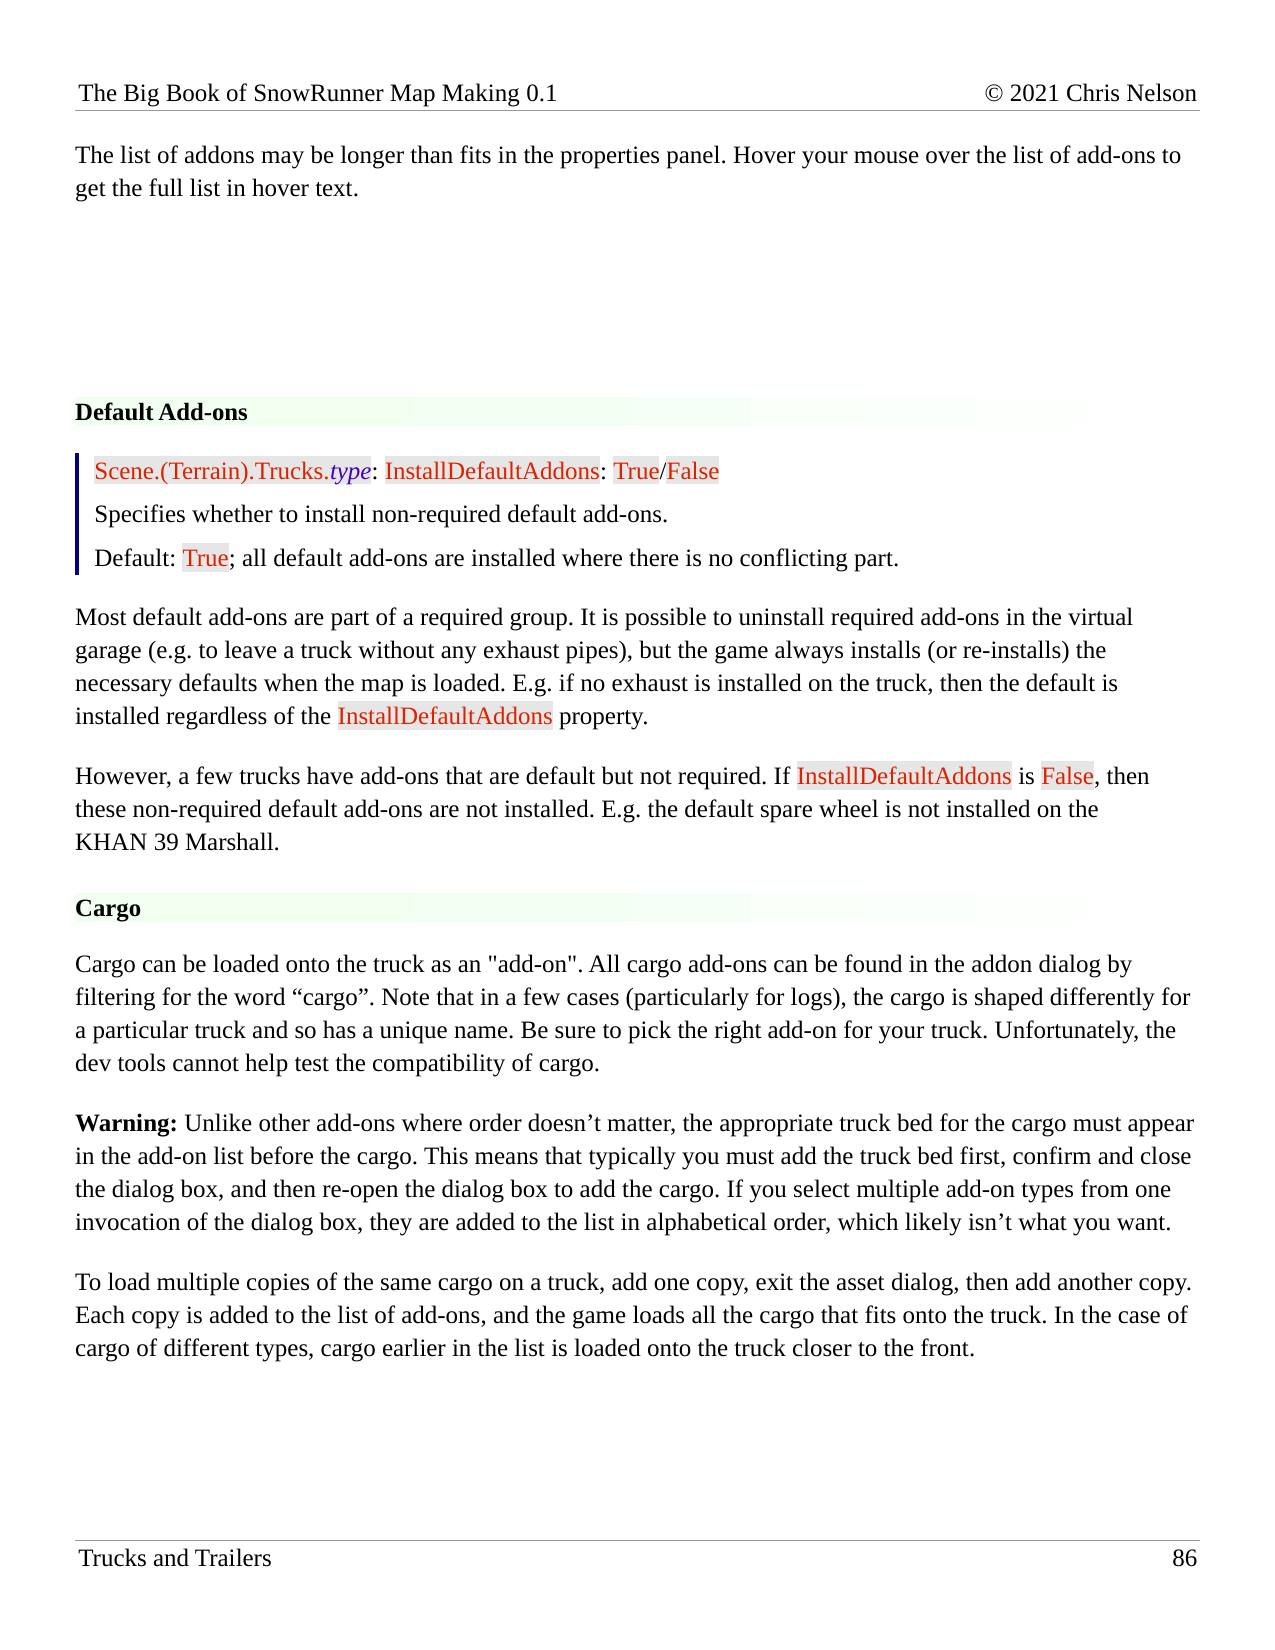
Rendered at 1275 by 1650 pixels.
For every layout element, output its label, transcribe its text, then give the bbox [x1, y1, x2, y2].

text Specifies whether to install non-required default add-ons. [79, 496, 1200, 528]
text Default: True; all default add-ons are installed where there is no conflicting part. [79, 540, 1200, 575]
text Warning: Unlike other add-ons where order doesn’t matter, the appropriate truck bed for the cargo must appear in the add-on list before the cargo. This means that typically you must add the truck bed first, confirm and close the dialog box, and then re-open the dialog box to add the cargo. If you select multiple add-on types from one invocation of the dialog box, they are added to the list in alphabetical order, which likely isn’t what you want. [75, 1108, 1200, 1236]
subtitle Default Add-ons [75, 397, 1200, 426]
text To load multiple copies of the same cargo on a truck, add one copy, exit the asset dialog, then add another copy. Each copy is added to the list of add-ons, and the game loads all the cargo that fits onto the truck. In the case of cargo of different types, cargo earlier in the list is loaded onto the truck closer to the front. [75, 1267, 1200, 1362]
subtitle Cargo [75, 893, 1200, 922]
text Most default add-ons are part of a required group. It is possible to uninstall required add-ons in the virtual garage (e.g. to leave a truck without any exhaust pipes), but the game always installs (or re-installs) the necessary defaults when the map is loaded. E.g. if no exhaust is installed on the truck, then the default is installed regardless of the InstallDefaultAddons property. [75, 602, 1200, 730]
text The list of addons may be longer than fits in the properties panel. Hover your mouse over the list of add-ons to get the full list in hover text. [75, 140, 1200, 202]
text However, a few trucks have add-ons that are default but not required. If InstallDefaultAddons is False, then these non-required default add-ons are not installed. E.g. the default spare wheel is not installed on the KHAN 39 Marshall. [75, 761, 1200, 856]
text Scene.(Terrain).Trucks.type: InstallDefaultAddons: True/False [79, 453, 1200, 484]
text Cargo can be loaded onto the truck as an "add-on". All cargo add-ons can be found in the addon dialog by filtering for the word “cargo”. Note that in a few cases (particularly for logs), the cargo is shaped differently for a particular truck and so has a unique name. Be sure to pick the right add-on for your truck. Unfortunately, the dev tools cannot help test the compatibility of cargo. [75, 949, 1200, 1076]
